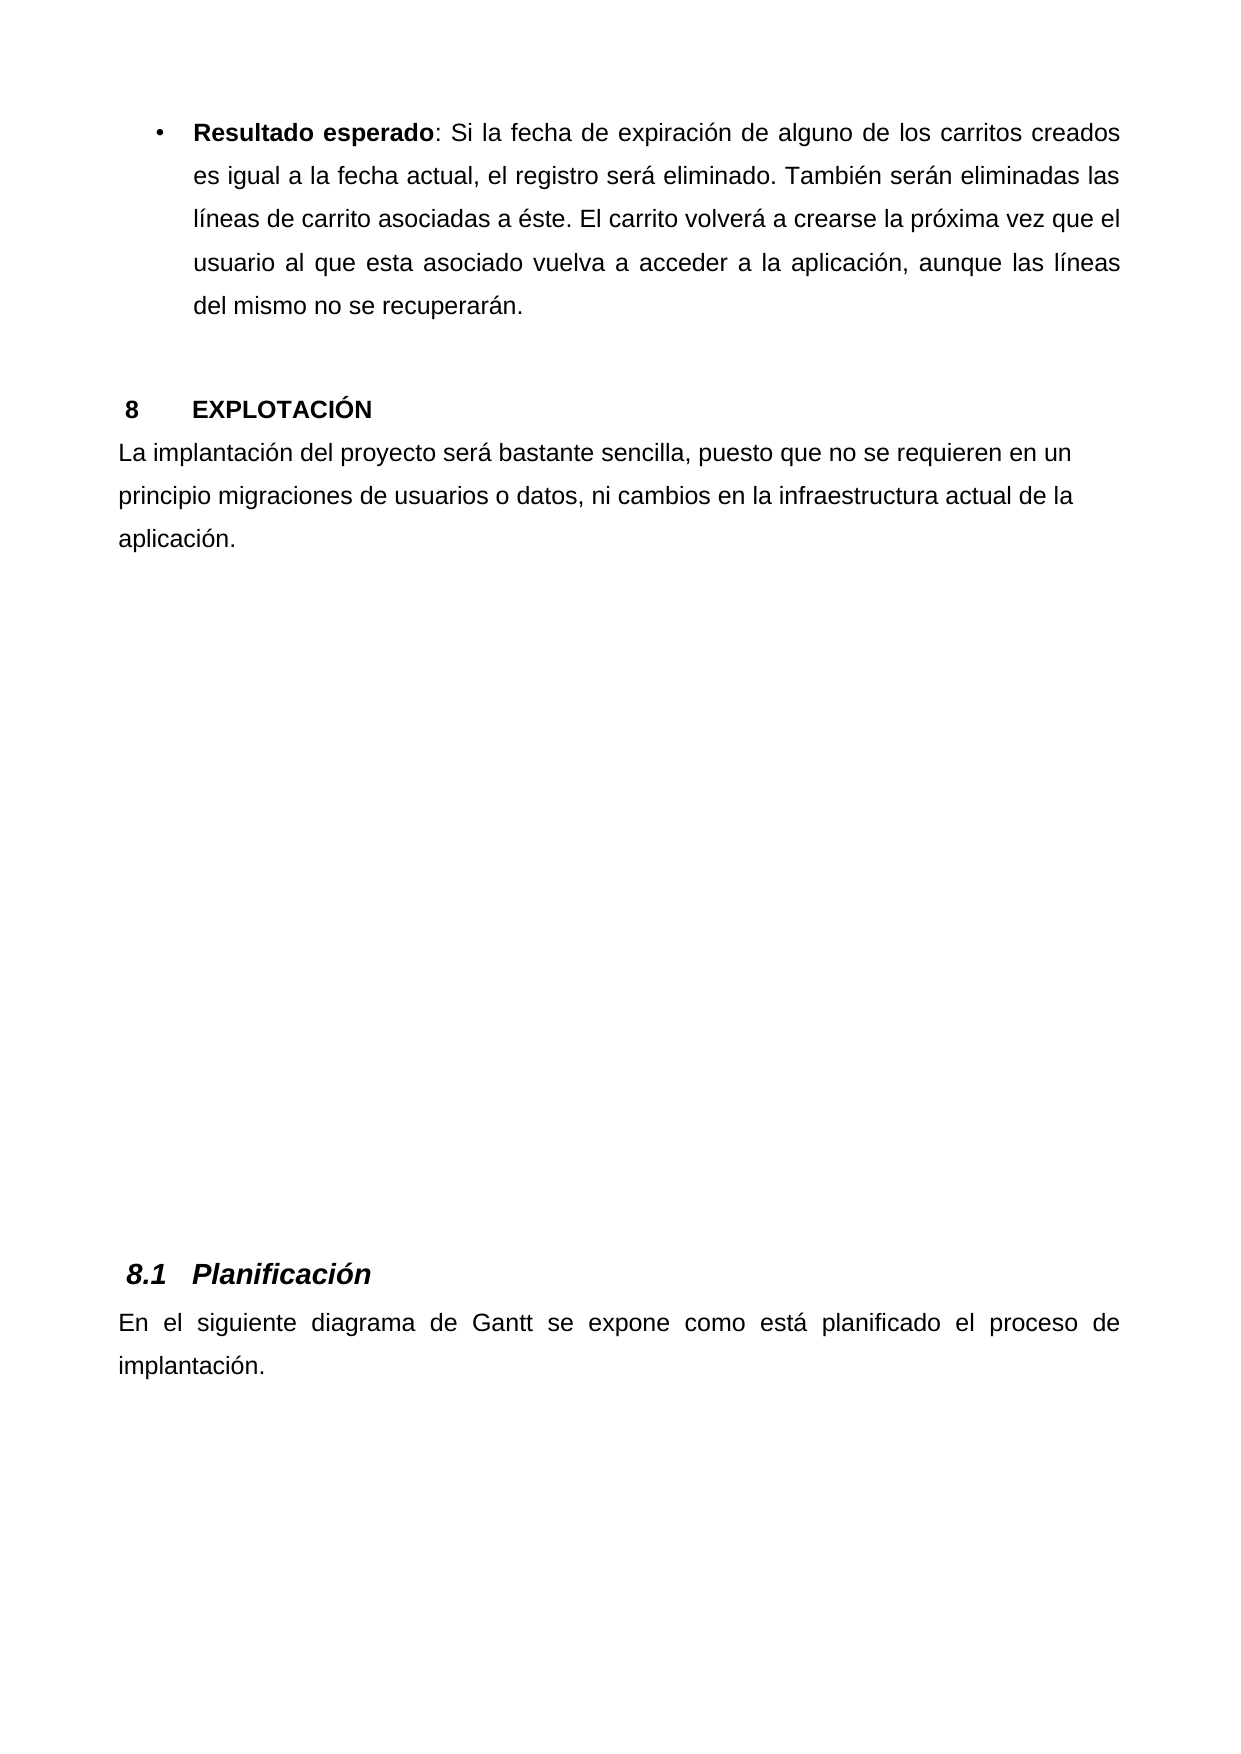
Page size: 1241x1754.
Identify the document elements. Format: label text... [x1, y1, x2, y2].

text La implantación del proyecto será bastante sencilla, puesto que no se requieren en un principio migraciones de usuarios o datos, ni cambios en la infraestructura actual de la aplicación. [118, 438, 1122, 553]
subtitle EXPLOTACIÓN [118, 395, 1122, 423]
text En el siguiente diagrama de Gantt se expone como está planificado el proceso de implantación. [118, 1308, 1122, 1379]
subtitle Planificación [118, 1257, 1122, 1291]
list Resultado esperado: Si la fecha de expiración de alguno de los carritos creados es igual a la fecha actual, el registro será eliminado. También serán eliminadas las líneas de carrito asociadas a éste. El carrito volverá a crearse la próxima vez que el usuario al que esta asociado vuelva a acceder a la aplicación, aunque las líneas del mismo no se recuperarán. [156, 118, 1122, 319]
